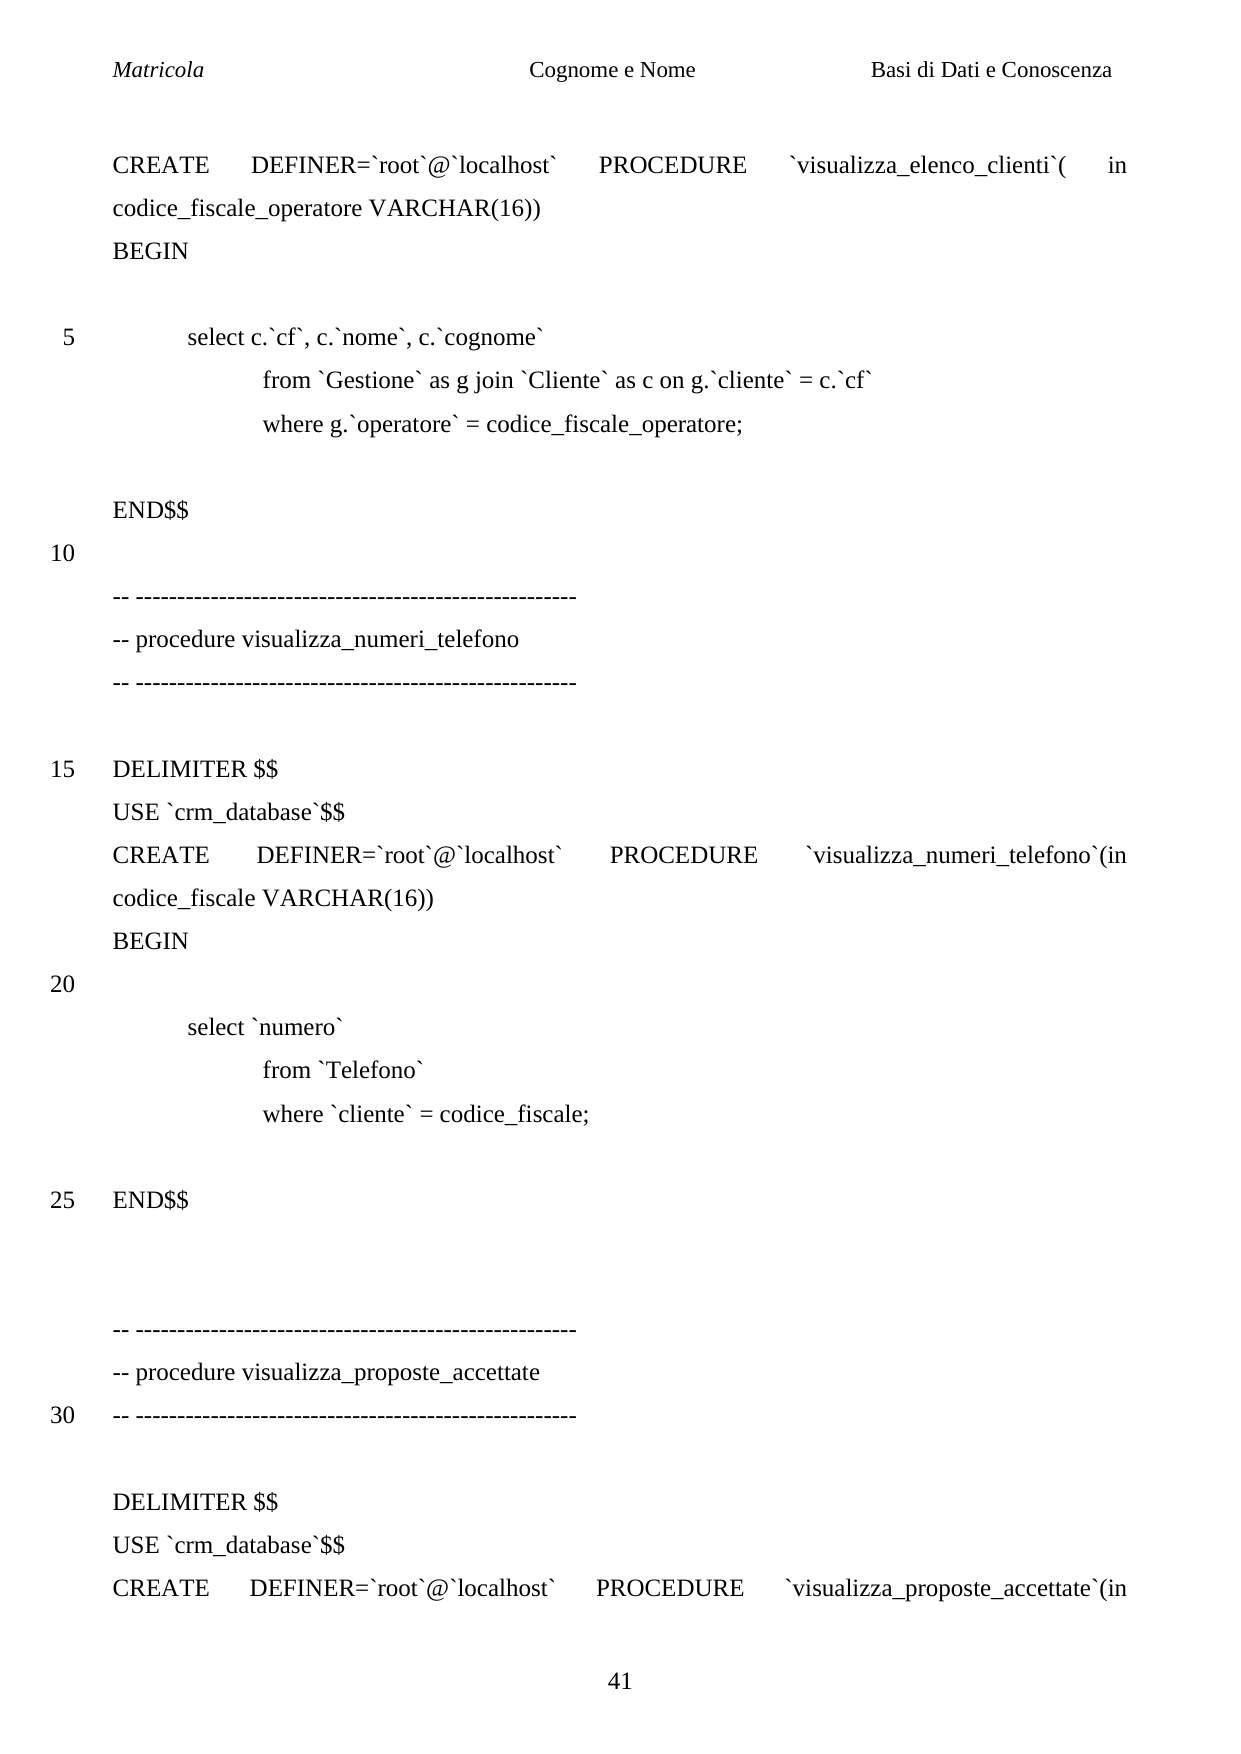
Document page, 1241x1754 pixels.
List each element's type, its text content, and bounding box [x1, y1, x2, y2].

text from `Gestione` as g join `Cliente` as c on g.`cliente` = c.`cf` [112, 366, 1128, 394]
text -- procedure visualizza_proposte_accettate [112, 1357, 1128, 1386]
text -- procedure visualizza_numeri_telefono [112, 624, 1128, 653]
text BEGIN [112, 926, 1128, 955]
text CREATE DEFINER=`root`@`localhost` PROCEDURE `visualizza_proposte_accettate`(in [112, 1573, 1128, 1602]
text CREATE DEFINER=`root`@`localhost` PROCEDURE `visualizza_numeri_telefono`(in codice_fiscale VARCHAR(16)) [112, 840, 1128, 912]
text where `cliente` = codice_fiscale; [112, 1099, 1128, 1127]
text USE `crm_database`$$ [112, 797, 1128, 826]
text -- ----------------------------------------------------- [112, 581, 1128, 610]
text BEGIN [112, 236, 1128, 265]
text CREATE DEFINER=`root`@`localhost` PROCEDURE `visualizza_elenco_clienti`( in codice_fiscale_operatore VARCHAR(16)) [112, 150, 1128, 222]
text where g.`operatore` = codice_fiscale_operatore; [112, 409, 1128, 437]
text select c.`cf`, c.`nome`, c.`cognome` [112, 322, 1128, 351]
text -- ----------------------------------------------------- [112, 667, 1128, 696]
text -- ----------------------------------------------------- [112, 1314, 1128, 1343]
text from `Telefono` [112, 1056, 1128, 1084]
text END$$ [112, 1185, 1128, 1214]
text END$$ [112, 495, 1128, 524]
text DELIMITER $$ [112, 1487, 1128, 1516]
text USE `crm_database`$$ [112, 1530, 1128, 1559]
text select `numero` [112, 1012, 1128, 1041]
text DELIMITER $$ [112, 754, 1128, 782]
text -- ----------------------------------------------------- [112, 1401, 1128, 1429]
